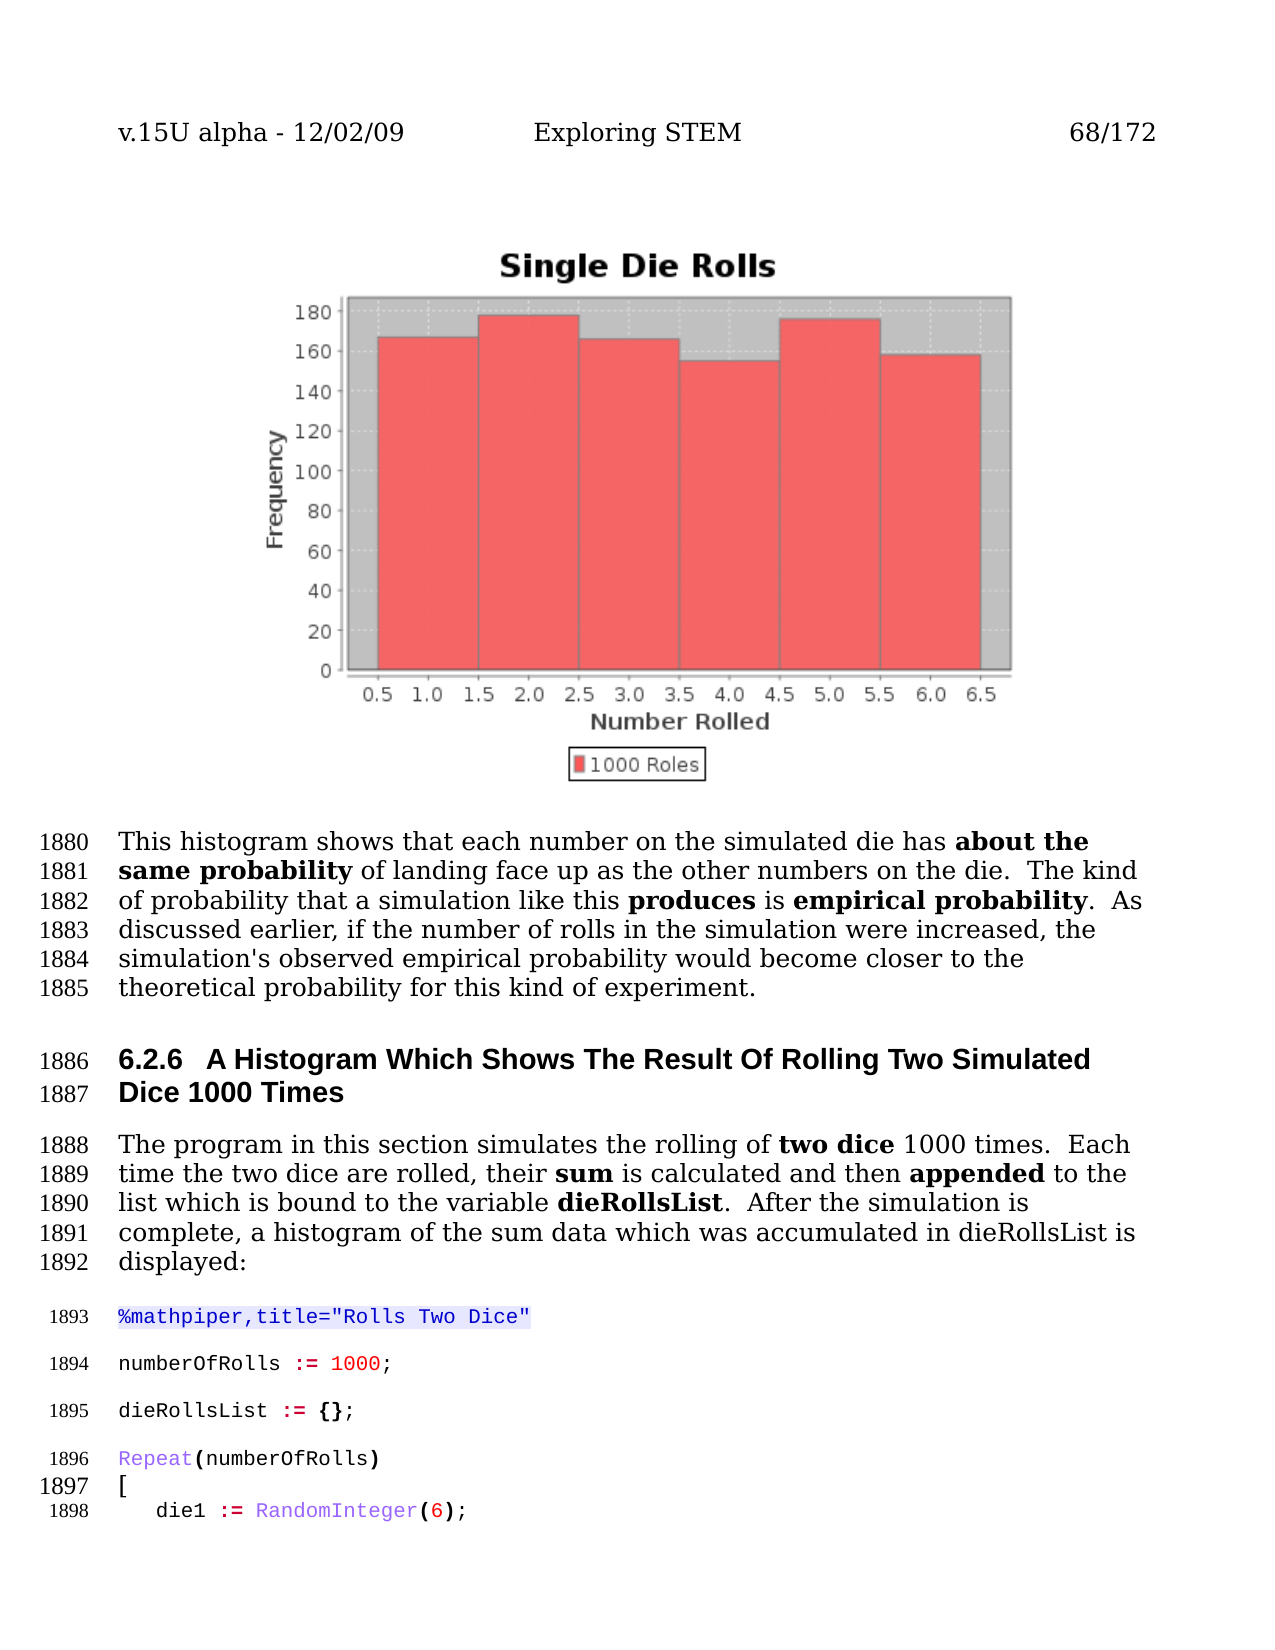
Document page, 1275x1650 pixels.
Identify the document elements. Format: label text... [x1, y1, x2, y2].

picture [245, 246, 1030, 783]
text The program in this section simulates the rolling of two dice 1000 times. Each time the two dice are rolled, their sum is calculated and then appended to the list which is bound to the variable dieRollsList. After the simulation is complete, a histogram of the sum data which was accumulated in dieRollsList is displayed: [118, 1130, 1157, 1276]
text die1 := RandomInteger(6); [118, 1501, 1157, 1524]
text dieRollsList := {}; [118, 1400, 1157, 1424]
text This histogram shows that each number on the simulated die has about the same probability of landing face up as the other numbers on the die. The kind of probability that a simulation like this produces is empirical probability. As discussed earlier, if the number of rolls in the simulation were increased, the simulation's observed empirical probability would become closer to the theoretical probability for this kind of experiment. [118, 827, 1157, 1003]
text Repeat(numberOfRolls) [118, 1448, 1157, 1471]
text %mathpiper,title="Rolls Two Dice" [118, 1306, 1157, 1329]
subtitle A Histogram Which Shows The Result Of Rolling Two Simulated Dice 1000 Times [118, 1042, 1157, 1109]
text [ [118, 1471, 1157, 1501]
text numberOfRolls := 1000; [118, 1353, 1157, 1377]
